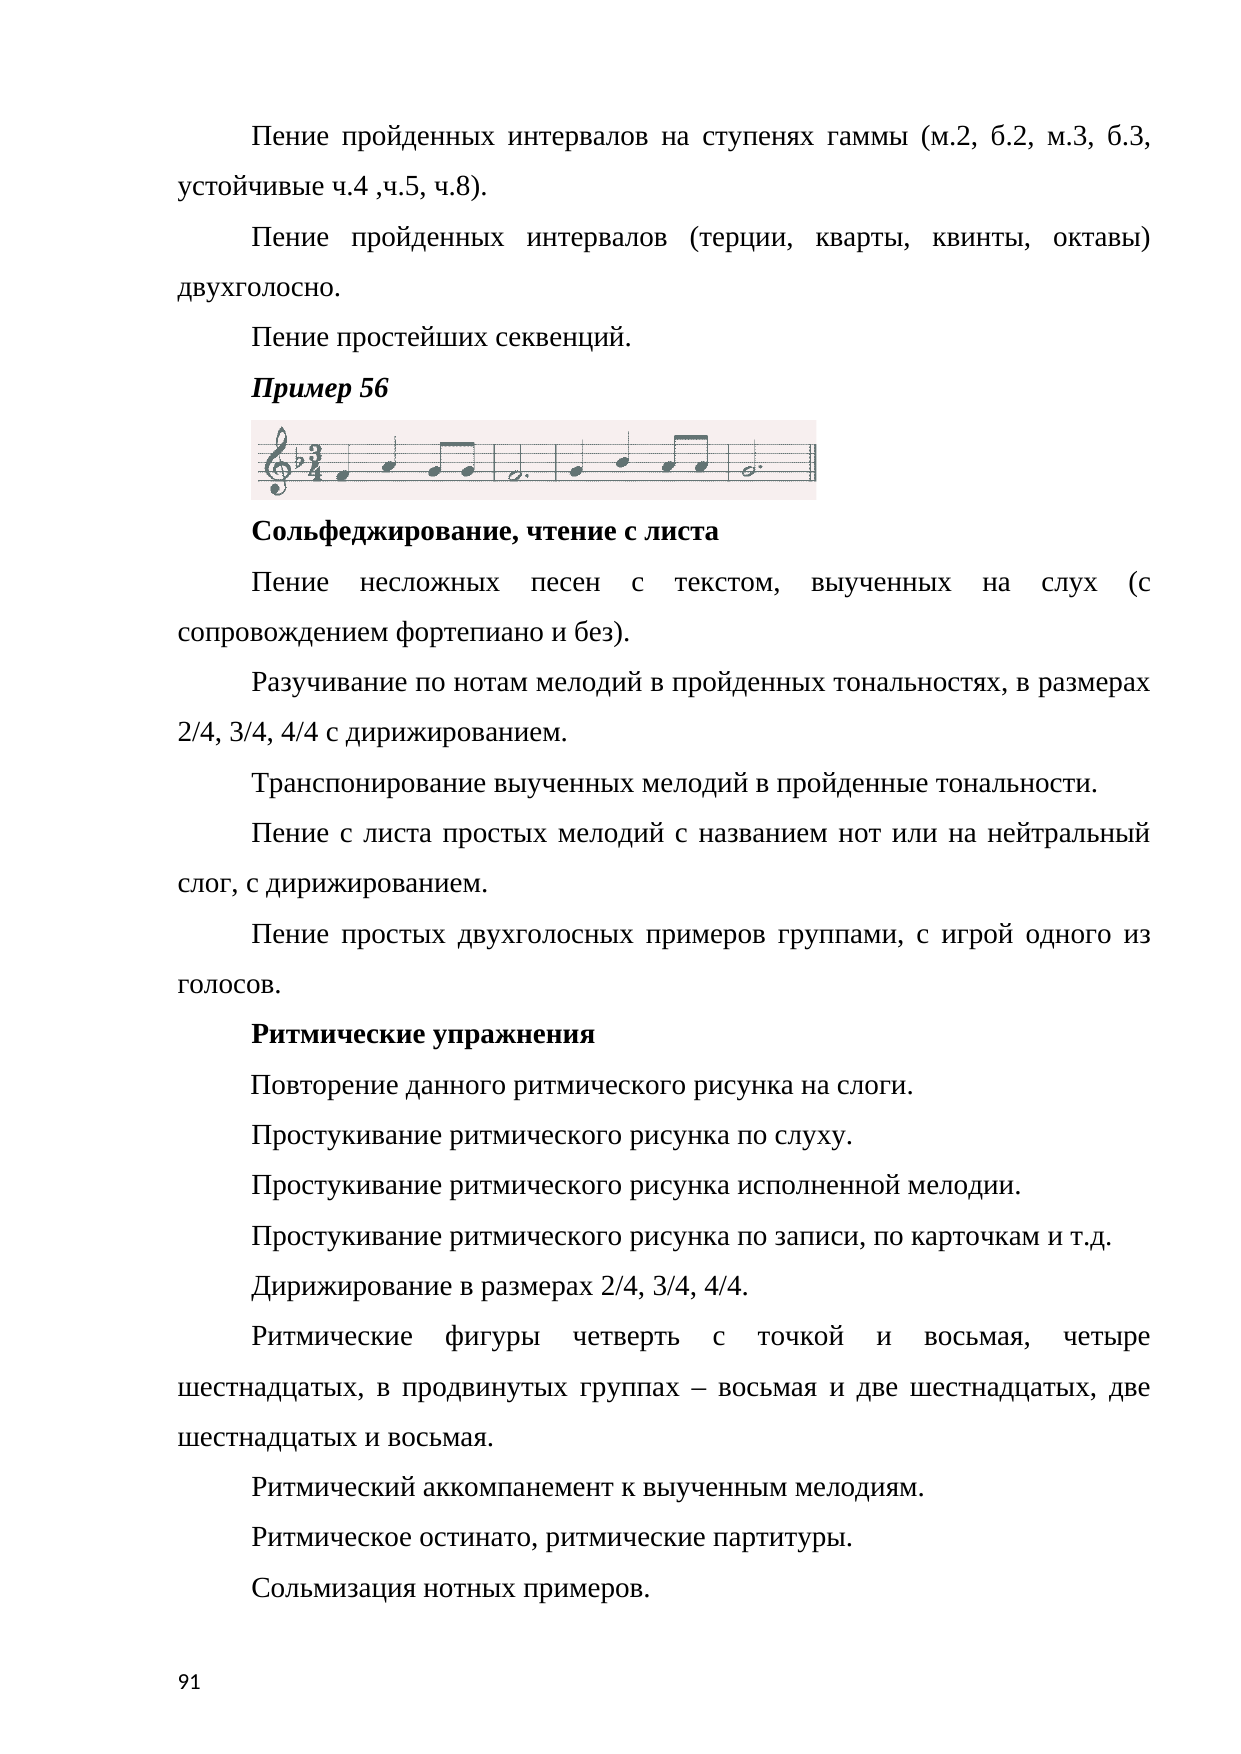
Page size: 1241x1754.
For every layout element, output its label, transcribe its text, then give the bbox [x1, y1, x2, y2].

text Простукивание ритмического рисунка по записи, по карточкам и т.д. [177, 1218, 1152, 1251]
text Ритмическое остинато, ритмические партитуры. [177, 1519, 1152, 1553]
text Пение простейших секвенций. [177, 319, 1152, 353]
text Повторение данного ритмического рисунка на слоги. [177, 1067, 1152, 1100]
text Сольмизация нотных примеров. [177, 1570, 1152, 1603]
text Простукивание ритмического рисунка исполненной мелодии. [177, 1167, 1152, 1201]
text Ритмические упражнения [177, 1016, 1152, 1050]
text Пение пройденных интервалов (терции, кварты, квинты, октавы) двухголосно. [177, 219, 1152, 303]
text Пение с листа простых мелодий с названием нот или на нейтральный слог, с дирижированием. [177, 815, 1152, 899]
text Ритмические фигуры четверть с точкой и восьмая, четыре шестнадцатых, в продвинутых группах – восьмая и две шестнадцатых, две шестнадцатых и восьмая. [177, 1318, 1152, 1452]
text Пение пройденных интервалов на ступенях гаммы (м.2, б.2, м.3, б.3, устойчивые ч.4 ,ч.5, ч.8). [177, 118, 1152, 202]
text Разучивание по нотам мелодий в пройденных тональностях, в размерах 2/4, 3/4, 4/4 с дирижированием. [177, 664, 1152, 748]
text Простукивание ритмического рисунка по слуху. [177, 1117, 1152, 1151]
text Ритмический аккомпанемент к выученным мелодиям. [177, 1469, 1152, 1503]
picture [251, 420, 817, 500]
text Пример 56 [177, 370, 1152, 403]
text Сольфеджирование, чтение с листа [177, 513, 1152, 547]
text Дирижирование в размерах 2/4, 3/4, 4/4. [177, 1268, 1152, 1302]
text Пение простых двухголосных примеров группами, с игрой одного из голосов. [177, 916, 1152, 1000]
text Пение несложных песен с текстом, выученных на слух (с сопровождением фортепиано и без). [177, 564, 1152, 647]
text Транспонирование выученных мелодий в пройденные тональности. [177, 765, 1152, 798]
